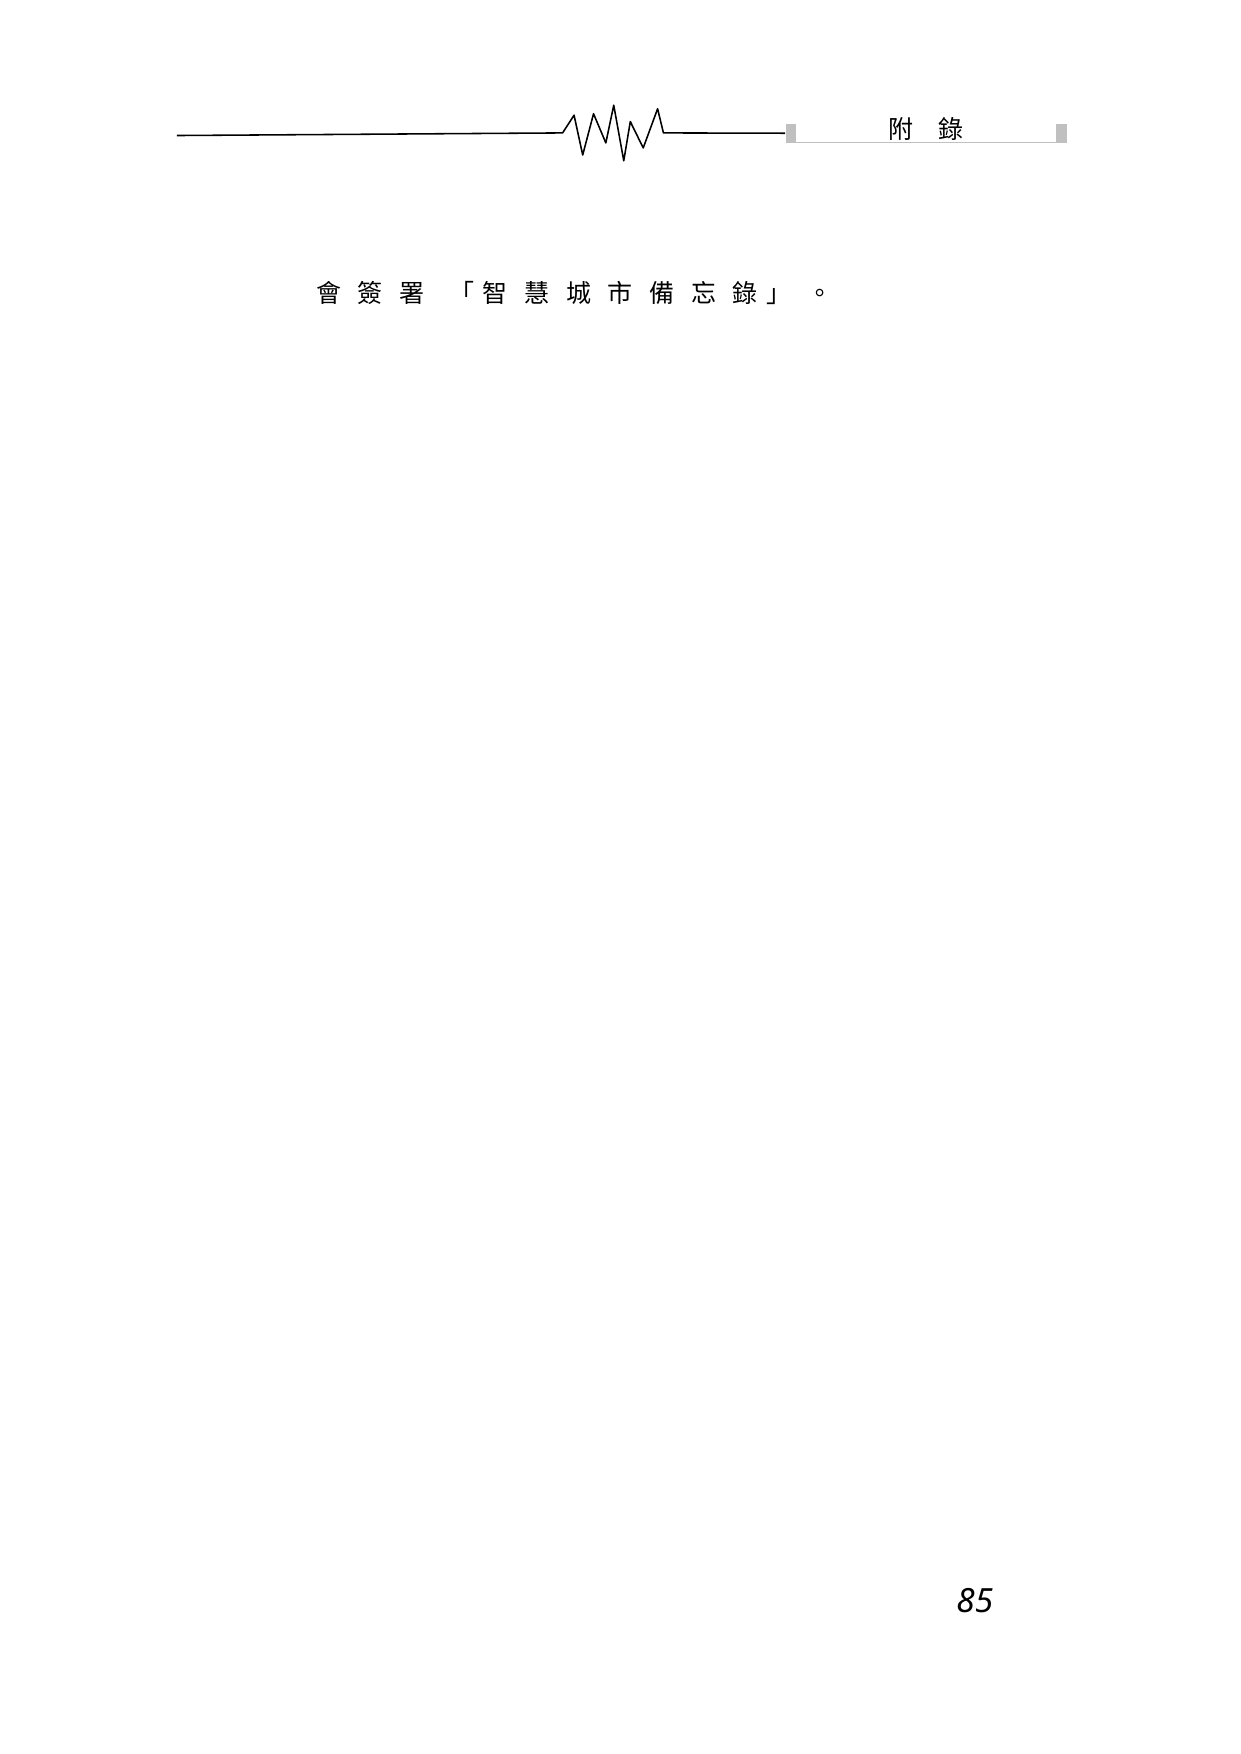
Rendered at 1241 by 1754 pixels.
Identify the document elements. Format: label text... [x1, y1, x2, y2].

text 會簽署「智慧城市備忘錄」。 [281, 250, 1058, 313]
